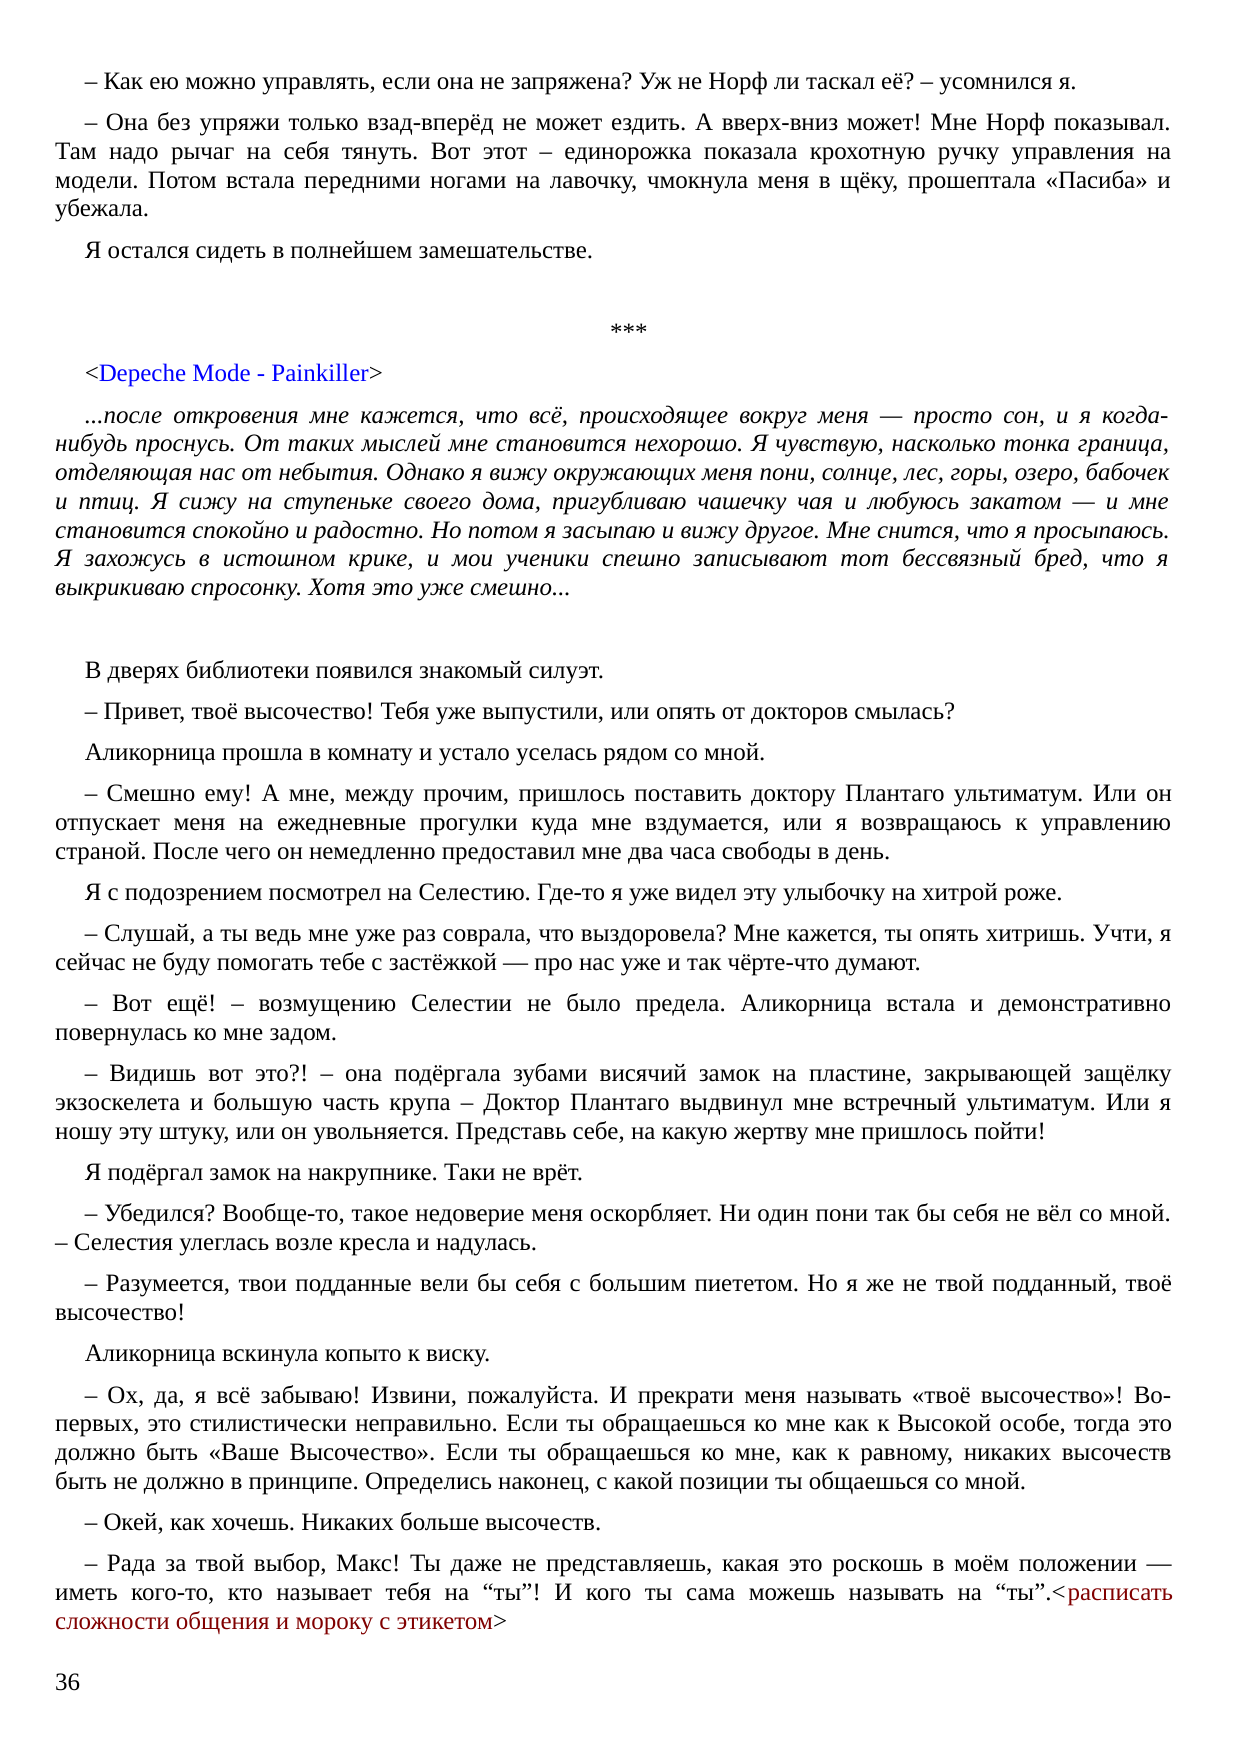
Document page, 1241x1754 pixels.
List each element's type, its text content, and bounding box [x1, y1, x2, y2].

text – Как ею можно управлять, если она не запряжена? Уж не Норф ли таскал её? – усомнился я. [55, 66, 1173, 95]
text – Разумеется, твои подданные вели бы себя с большим пиететом. Но я же не твой подданный, твоё высочество! [55, 1268, 1173, 1326]
text – Окей, как хочешь. Никаких больше высочеств. [55, 1507, 1173, 1536]
text ...после откровения мне кажется, что всё, происходящее вокруг меня — просто сон, и я когда-нибудь проснусь. От таких мыслей мне становится нехорошо. Я чувствую, насколько тонка граница, отделяющая нас от небытия. Однако я вижу окружающих меня пони, солнце, лес, горы, озеро, бабочек и птиц. Я сижу на ступеньке своего дома, пригубливаю чашечку чая и любуюсь закатом — и мне становится спокойно и радостно. Но потом я засыпаю и вижу другое. Мне снится, что я просыпаюсь. Я захожусь в истошном крике, и мои ученики спешно записывают тот бессвязный бред, что я выкрикиваю спросонку. Хотя это уже смешно... [55, 400, 1173, 601]
text Я подёргал замок на накрупнике. Таки не врёт. [55, 1157, 1173, 1186]
text – Она без упряжи только взад-вперёд не может ездить. А вверх-вниз может! Мне Норф показывал. Там надо рычаг на себя тянуть. Вот этот – единорожка показала крохотную ручку управления на модели. Потом встала передними ногами на лавочку, чмокнула меня в щёку, прошептала «Пасиба» и убежала. [55, 107, 1173, 222]
text – Видишь вот это?! – она подёргала зубами висячий замок на пластине, закрывающей защёлку экзоскелета и большую часть крупа – Доктор Плантаго выдвинул мне встречный ультиматум. Или я ношу эту штуку, или он увольняется. Представь себе, на какую жертву мне пришлось пойти! [55, 1058, 1173, 1145]
text Я остался сидеть в полнейшем замешательстве. [55, 235, 1173, 263]
text Аликорница прошла в комнату и устало уселась рядом со мной. [55, 737, 1173, 766]
text *** [55, 317, 1173, 346]
text – Убедился? Вообще-то, такое недоверие меня оскорбляет. Ни один пони так бы себя не вёл со мной. – Селестия улеглась возле кресла и надулась. [55, 1198, 1173, 1256]
text В дверях библиотеки появился знакомый силуэт. [55, 655, 1173, 683]
text – Вот ещё! – возмущению Селестии не было предела. Аликорница встала и демонстративно повернулась ко мне задом. [55, 988, 1173, 1046]
text Я с подозрением посмотрел на Селестию. Где-то я уже видел эту улыбочку на хитрой роже. [55, 877, 1173, 906]
text – Рада за твой выбор, Макс! Ты даже не представляешь, какая это роскошь в моём положении — иметь кого-то, кто называет тебя на “ты”! И кого ты сама можешь называть на “ты”.<расписать сложности общения и мороку с этикетом> [55, 1548, 1173, 1635]
text Аликорница вскинула копыто к виску. [55, 1338, 1173, 1367]
text – Слушай, а ты ведь мне уже раз соврала, что выздоровела? Мне кажется, ты опять хитришь. Учти, я сейчас не буду помогать тебе с застёжкой — про нас уже и так чёрте-что думают. [55, 918, 1173, 976]
text – Cмешно ему! А мне, между прочим, пришлось поставить доктору Плантаго ультиматум. Или он отпускает меня на ежедневные прогулки куда мне вздумается, или я возвращаюсь к управлению страной. После чего он немедленно предоставил мне два часа свободы в день. [55, 778, 1173, 865]
text <Depeche Mode - Painkiller> [55, 358, 1173, 387]
text – Ох, да, я всё забываю! Извини, пожалуйста. И прекрати меня называть «твоё высочество»! Во-первых, это стилистически неправильно. Если ты обращаешься ко мне как к Высокой особе, тогда это должно быть «Ваше Высочество». Если ты обращаешься ко мне, как к равному, никаких высочеств быть не должно в принципе. Определись наконец, с какой позиции ты общаешься со мной. [55, 1380, 1173, 1495]
text – Привет, твоё высочество! Тебя уже выпустили, или опять от докторов смылась? [55, 696, 1173, 725]
